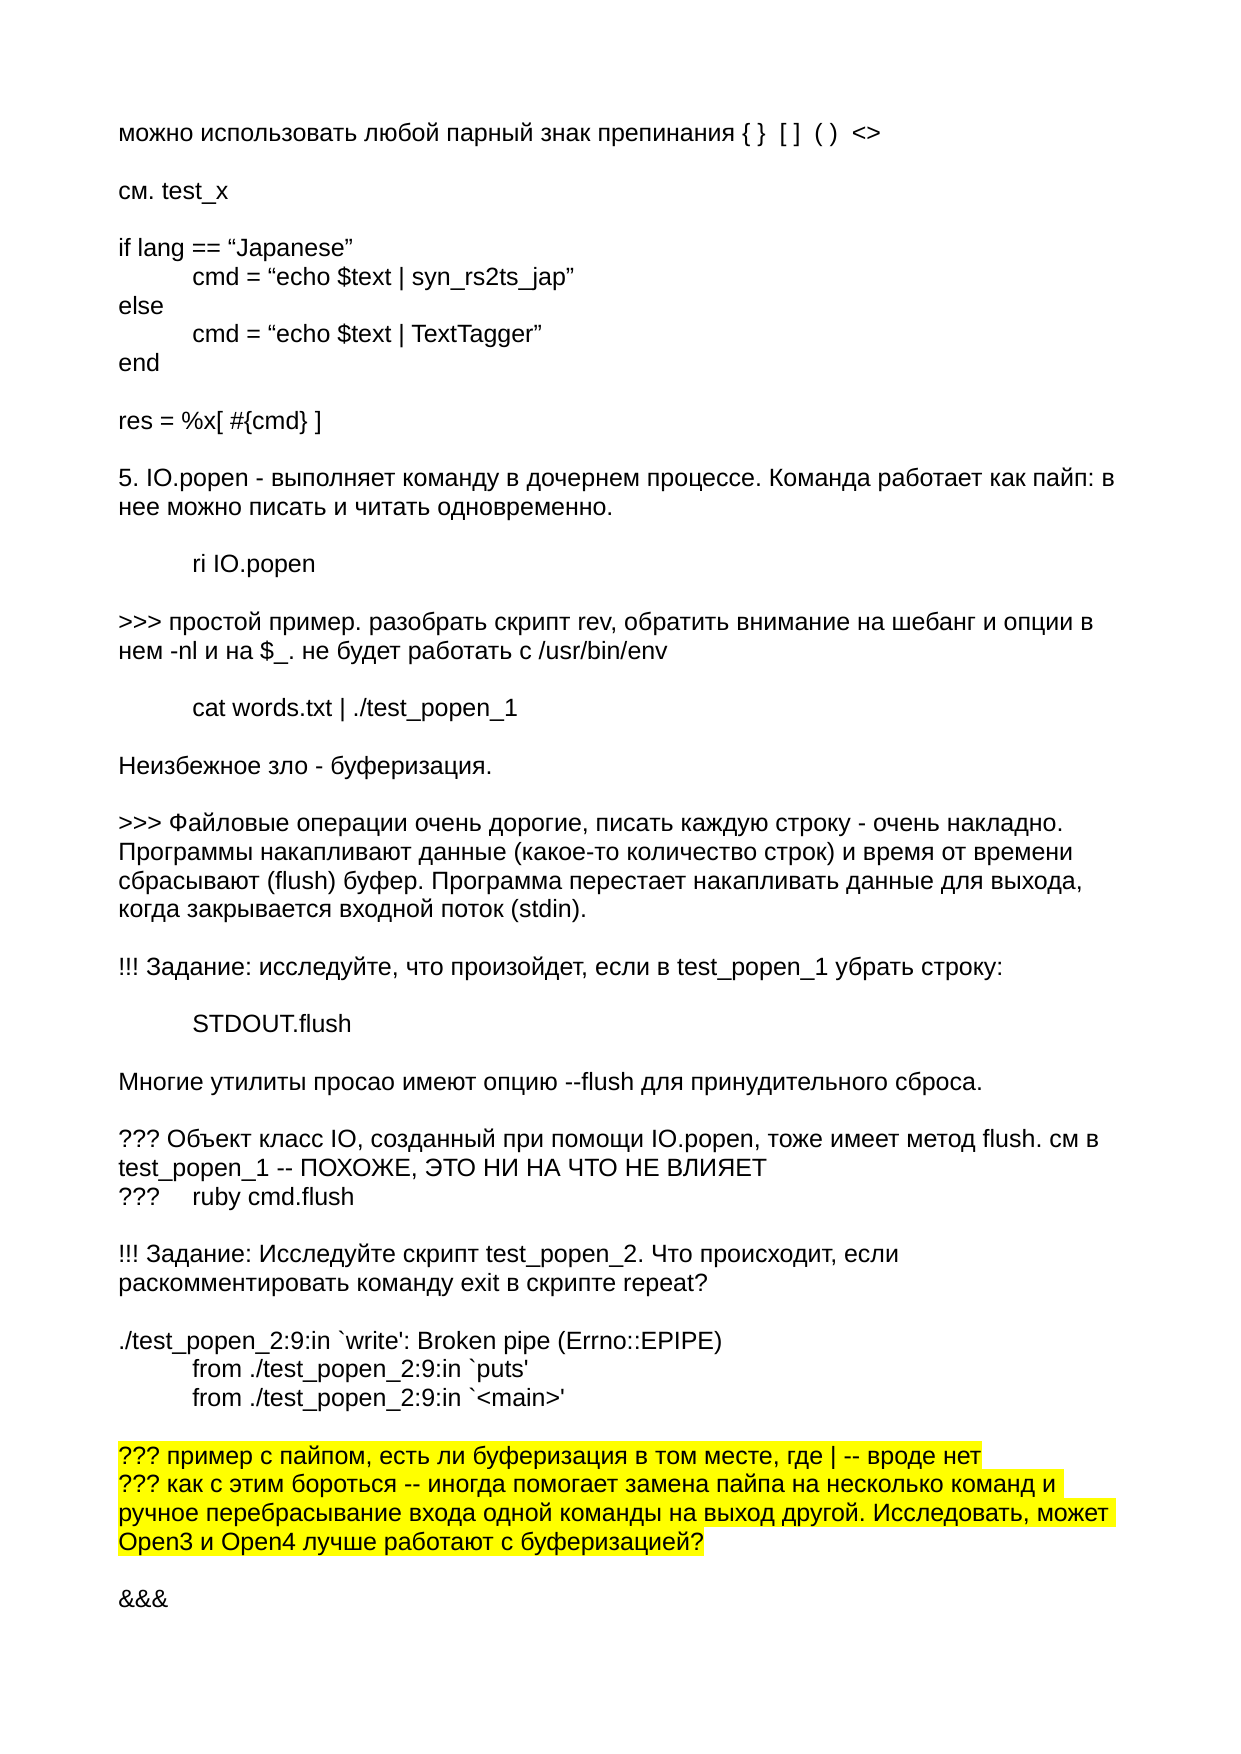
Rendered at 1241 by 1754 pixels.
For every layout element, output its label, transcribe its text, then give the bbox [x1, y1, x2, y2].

text ??? Объект класс IO, созданный при помощи IO.popen, тоже имеет метод flush. см в test_popen_1 -- ПОХОЖЕ, ЭТО НИ НА ЧТО НЕ ВЛИЯЕТ [118, 1124, 1122, 1182]
text ??? ruby cmd.flush [118, 1182, 1122, 1211]
text см. test_x [118, 176, 1122, 204]
text !!! Задание: исследуйте, что произойдет, если в test_popen_1 убрать строку: [118, 952, 1122, 981]
text ri IO.popen [118, 549, 1122, 578]
text cat words.txt | ./test_popen_1 [118, 693, 1122, 722]
text 5. IO.popen - выполняет команду в дочернем процессе. Команда работает как пайп: в нее можно писать и читать одновременно. [118, 463, 1122, 521]
text cmd = “echo $text | TextTagger” [118, 319, 1122, 348]
text STDOUT.flush [118, 1009, 1122, 1038]
text if lang == “Japanese” [118, 233, 1122, 262]
text Неизбежное зло - буферизация. [118, 751, 1122, 779]
text from ./test_popen_2:9:in `<main>' [118, 1383, 1122, 1412]
text end [118, 348, 1122, 377]
text from ./test_popen_2:9:in `puts' [118, 1354, 1122, 1383]
text cmd = “echo $text | syn_rs2ts_jap” [118, 262, 1122, 291]
text ./test_popen_2:9:in `write': Broken pipe (Errno::EPIPE) [118, 1326, 1122, 1354]
text ??? как с этим бороться -- иногда помогает замена пайпа на несколько команд и ручное перебрасывание входа одной команды на выход другой. Исследовать, может Open3 и Open4 лучше работают с буферизацией? [118, 1469, 1122, 1556]
text else [118, 291, 1122, 319]
text >>> Файловые операции очень дорогие, писать каждую строку - очень накладно. Программы накапливают данные (какое-то количество строк) и время от времени сбрасывают (flush) буфер. Программа перестает накапливать данные для выхода, когда закрывается входной поток (stdin). [118, 808, 1122, 923]
text >>> простой пример. разобрать скрипт rev, обратить внимание на шебанг и опции в нем -nl и на $_. не будет работать с /usr/bin/env [118, 607, 1122, 664]
text &&& [118, 1584, 1122, 1613]
text ??? пример с пайпом, есть ли буферизация в том месте, где | -- вроде нет [118, 1441, 1122, 1469]
text !!! Задание: Исследуйте скрипт test_popen_2. Что происходит, если раскомментировать команду exit в скрипте repeat? [118, 1239, 1122, 1297]
text res = %x[ #{cmd} ] [118, 406, 1122, 434]
text можно использовать любой парный знак препинания { } [ ] ( ) <> [118, 118, 1122, 147]
text Многие утилиты просао имеют опцию --flush для принудительного сброса. [118, 1067, 1122, 1096]
